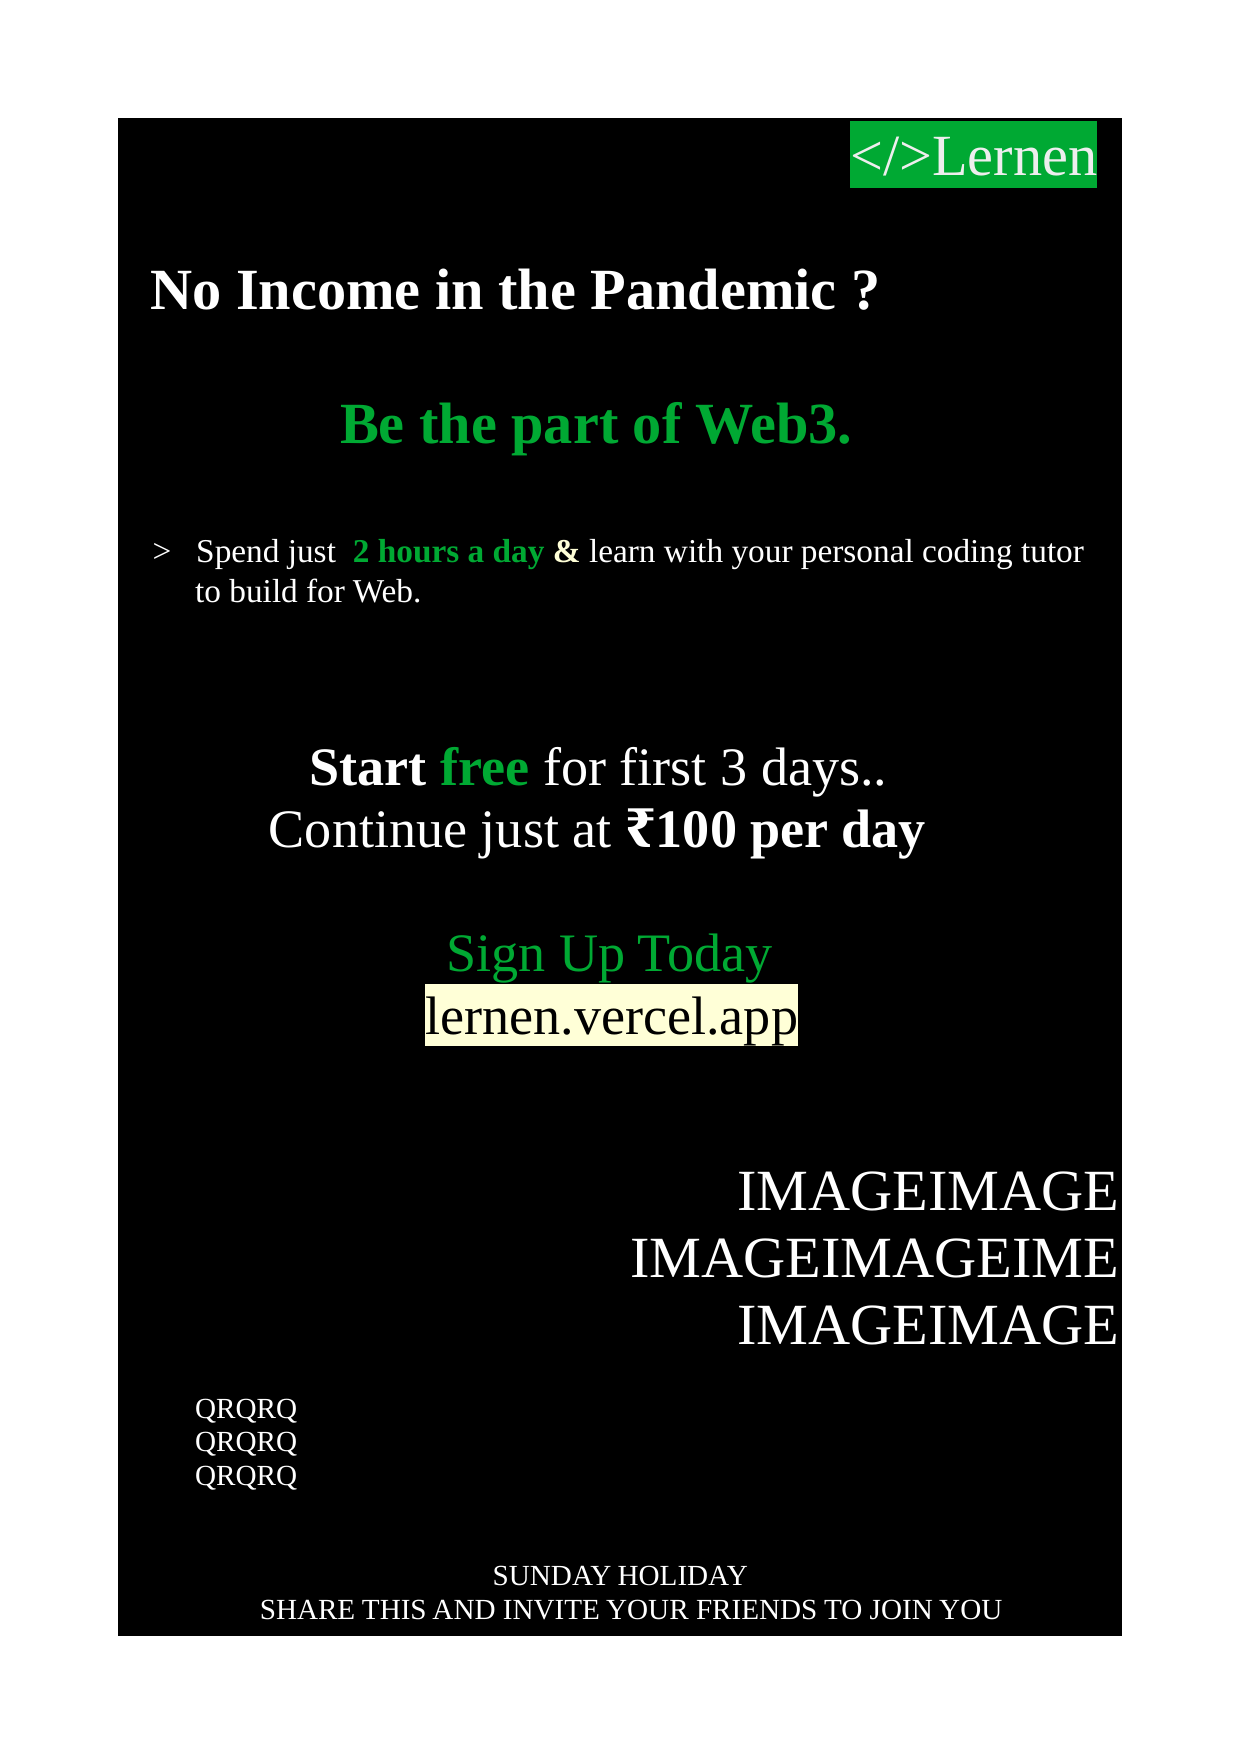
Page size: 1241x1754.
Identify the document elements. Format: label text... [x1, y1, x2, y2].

text QRQRQ [121, 1424, 1119, 1458]
text Start free for first 3 days.. [121, 734, 1119, 797]
text </>Lernen [121, 121, 1119, 188]
text IMAGEIMAGE [121, 1156, 1119, 1223]
text QRQRQ [121, 1458, 1119, 1491]
text Be the part of Web3. [121, 389, 1119, 456]
text IMAGEIMAGEIME [121, 1223, 1119, 1290]
text > Spend just 2 hours a day & learn with your personal coding tutor to build for Web. [121, 523, 1119, 610]
text Sign Up Today lernen.vercel.app [121, 921, 1119, 1046]
text No Income in the Pandemic ? [121, 255, 1119, 322]
text Continue just at ₹100 per day [121, 797, 1119, 859]
text IMAGEIMAGE [121, 1290, 1119, 1357]
text SUNDAY HOLIDAY [121, 1558, 1119, 1592]
text SHARE THIS AND INVITE YOUR FRIENDS TO JOIN YOU [121, 1592, 1119, 1626]
text QRQRQ [121, 1391, 1119, 1424]
